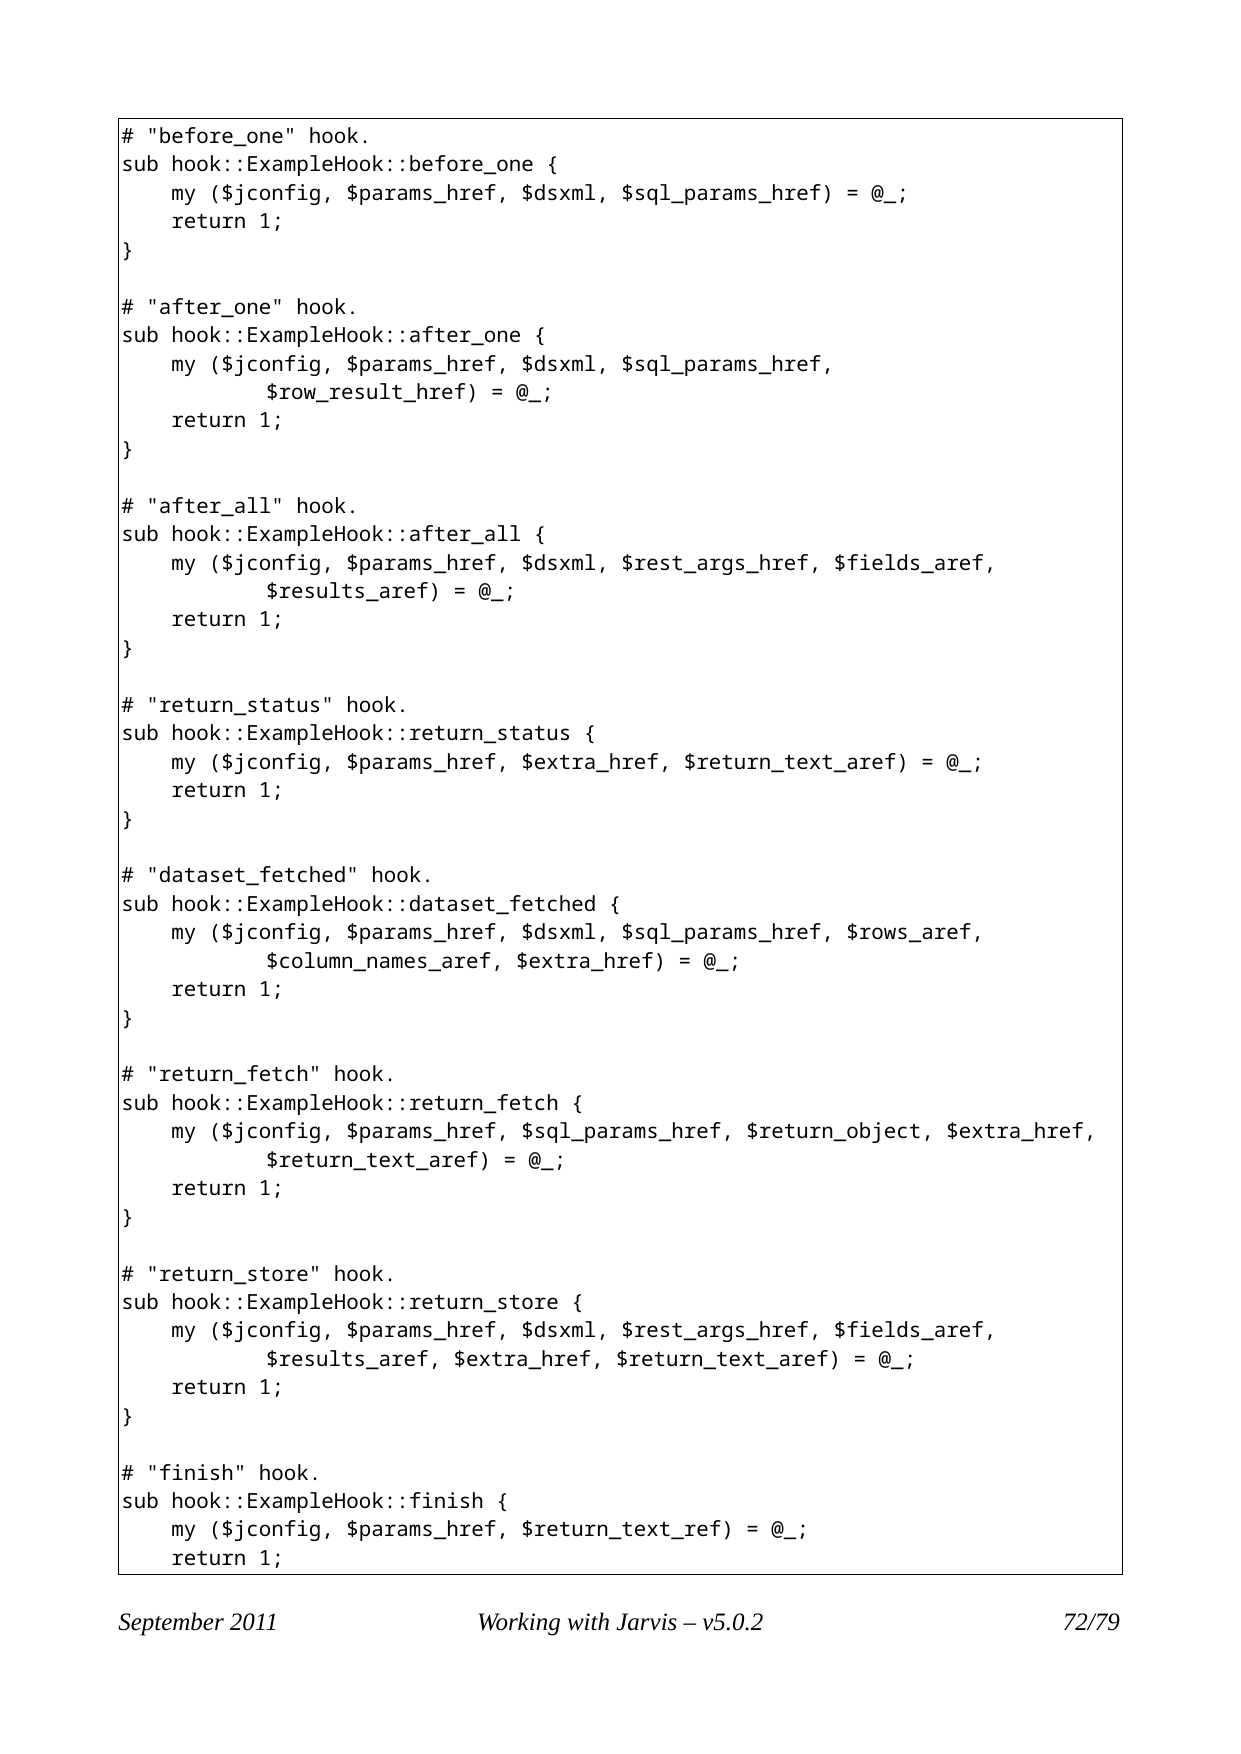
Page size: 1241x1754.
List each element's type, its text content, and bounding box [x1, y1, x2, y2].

text } [119, 232, 1122, 263]
text # "after_one" hook. [119, 289, 1122, 317]
text } [119, 1000, 1122, 1031]
text sub hook::ExampleHook::after_all { [119, 516, 1122, 545]
text my ($jconfig, $params_href, $dsxml, $rest_args_href, $fields_aref, $results_aref, $extra_href, $return_text_aref) = @_; [119, 1312, 1122, 1369]
text return 1; [119, 971, 1122, 1000]
text return 1; [119, 772, 1122, 801]
text my ($jconfig, $params_href, $return_text_ref) = @_; [119, 1512, 1122, 1540]
text my ($jconfig, $params_href, $dsxml, $sql_params_href, $row_result_href) = @_; [119, 346, 1122, 402]
text } [119, 1199, 1122, 1230]
text sub hook::ExampleHook::after_one { [119, 317, 1122, 346]
text my ($jconfig, $params_href, $dsxml, $rest_args_href, $fields_aref, $results_aref) = @_; [119, 545, 1122, 602]
text return 1; [119, 402, 1122, 431]
text # "return_store" hook. [119, 1256, 1122, 1284]
text my ($jconfig, $params_href, $dsxml, $sql_params_href) = @_; [119, 175, 1122, 203]
text my ($jconfig, $params_href, $extra_href, $return_text_aref) = @_; [119, 744, 1122, 772]
text } [119, 431, 1122, 462]
text sub hook::ExampleHook::finish { [119, 1483, 1122, 1512]
text } [119, 801, 1122, 832]
text return 1; [119, 1540, 1122, 1574]
text sub hook::ExampleHook::return_store { [119, 1284, 1122, 1312]
text sub hook::ExampleHook::before_one { [119, 147, 1122, 175]
text my ($jconfig, $params_href, $dsxml, $sql_params_href, $rows_aref, $column_names_aref, $extra_href) = @_; [119, 914, 1122, 971]
text sub hook::ExampleHook::dataset_fetched { [119, 886, 1122, 914]
text return 1; [119, 1170, 1122, 1199]
text # "dataset_fetched" hook. [119, 857, 1122, 886]
text # "return_status" hook. [119, 687, 1122, 715]
text # "return_fetch" hook. [119, 1057, 1122, 1085]
text sub hook::ExampleHook::return_fetch { [119, 1085, 1122, 1113]
text return 1; [119, 203, 1122, 232]
text # "before_one" hook. [119, 119, 1122, 147]
text return 1; [119, 1369, 1122, 1398]
text return 1; [119, 602, 1122, 630]
text sub hook::ExampleHook::return_status { [119, 715, 1122, 744]
text } [119, 1398, 1122, 1429]
text # "after_all" hook. [119, 488, 1122, 516]
text # "finish" hook. [119, 1455, 1122, 1483]
text my ($jconfig, $params_href, $sql_params_href, $return_object, $extra_href, $return_text_aref) = @_; [119, 1113, 1122, 1170]
text } [119, 630, 1122, 661]
